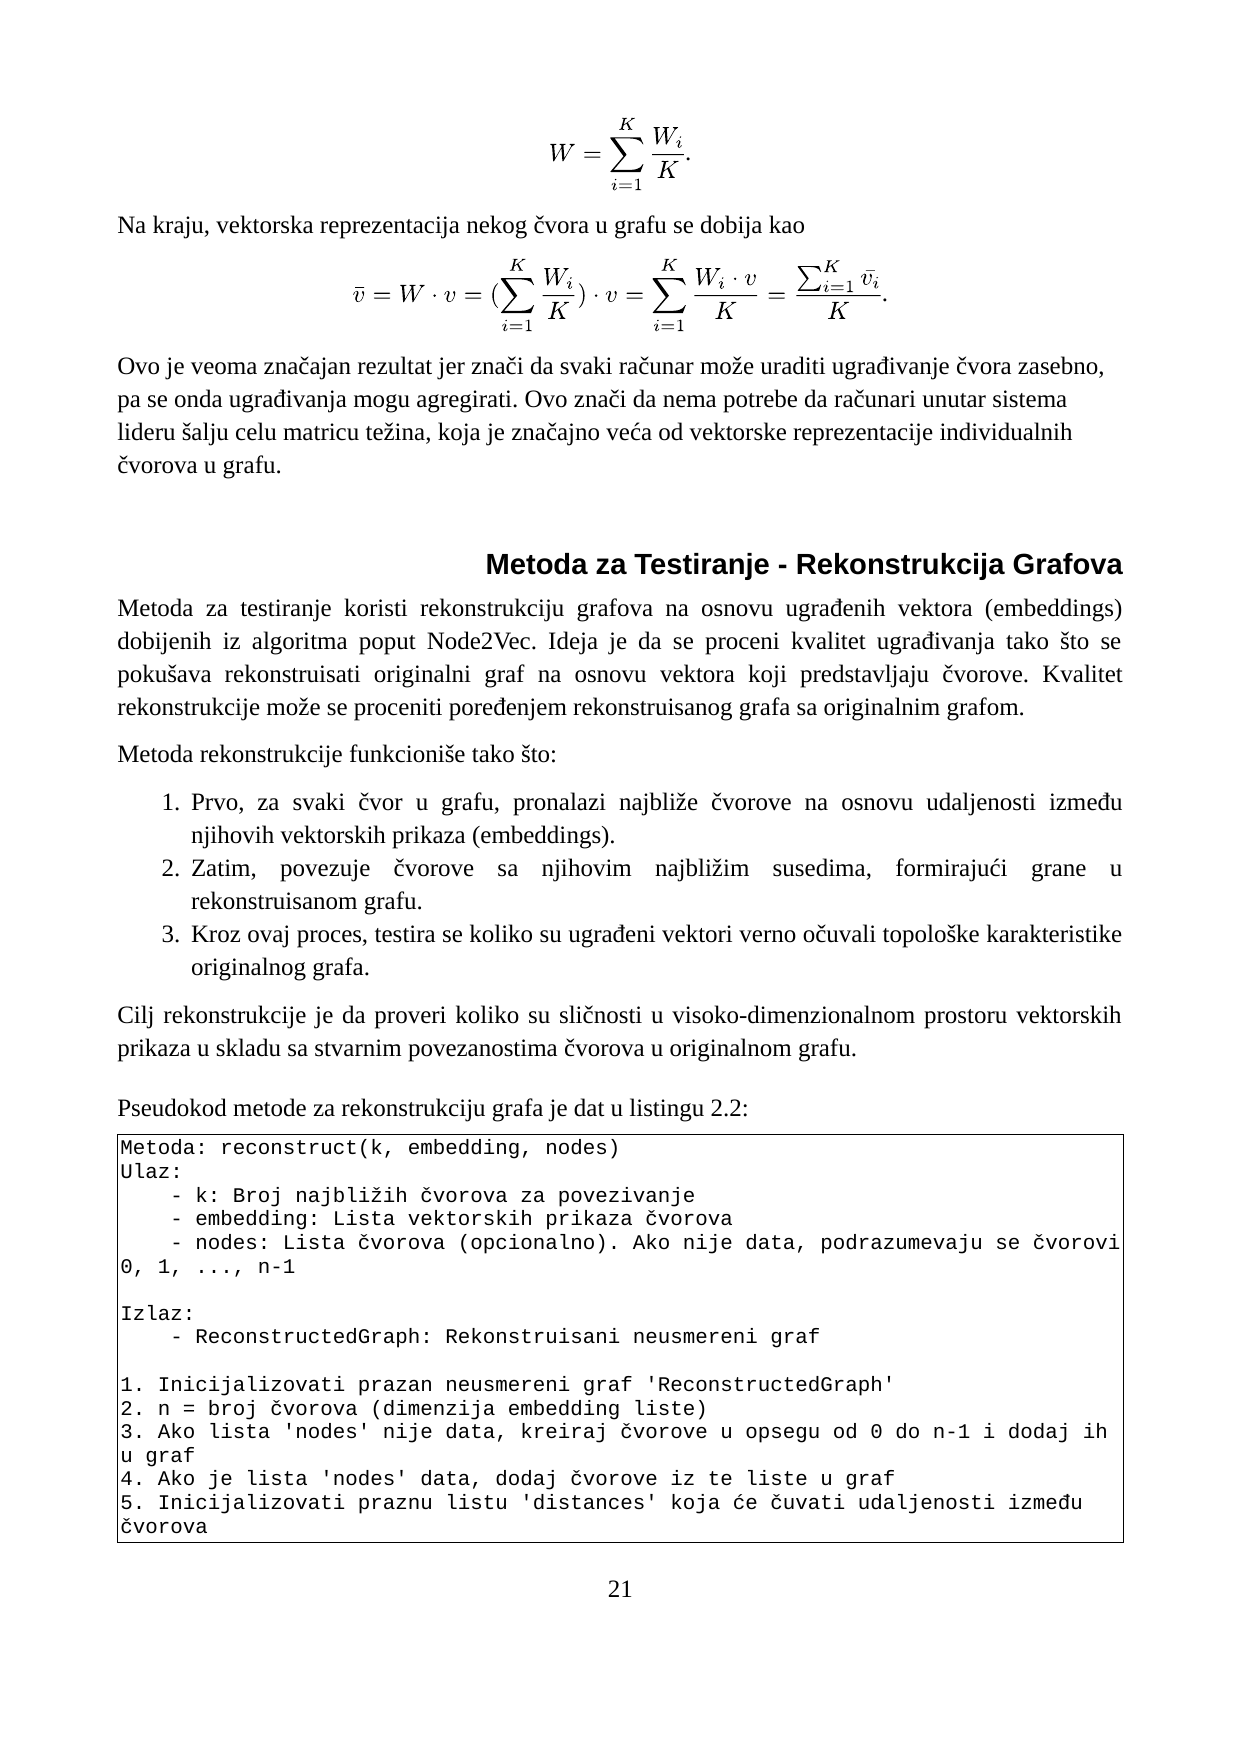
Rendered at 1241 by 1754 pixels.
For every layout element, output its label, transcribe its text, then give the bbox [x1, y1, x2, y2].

text Cilj rekonstrukcije je da proveri koliko su sličnosti u visoko-dimenzionalnom prostoru vektorskih prikaza u skladu sa stvarnim povezanostima čvorova u originalnom grafu. [117, 1000, 1123, 1062]
list Zatim, povezuje čvorove sa njihovim najbližim susedima, formirajući grane u rekonstruisanom grafu. [161, 853, 1123, 915]
text 4. Ako je lista 'nodes' data, dodaj čvorove iz te liste u graf [118, 1465, 1123, 1489]
subtitle Metoda za Testiranje - Rekonstrukcija Grafova [117, 547, 1123, 581]
text 5. Inicijalizovati praznu listu 'distances' koja će čuvati udaljenosti između čvorova [118, 1489, 1123, 1542]
subtitle Pseudokod metode za rekonstrukciju grafa je dat u listingu 2.2: [117, 1093, 1123, 1122]
text Metoda rekonstrukcije funkcioniše tako što: [117, 739, 1123, 768]
text Metoda za testiranje koristi rekonstrukciju grafova na osnovu ugrađenih vektora (embeddings) dobijenih iz algoritma poput Node2Vec. Ideja je da se proceni kvalitet ugrađivanja tako što se pokušava rekonstruisati originalni graf na osnovu vektora koji predstavljaju čvorove. Kvalitet rekonstrukcije može se proceniti poređenjem rekonstruisanog grafa sa originalnim grafom. [117, 593, 1123, 721]
text - embedding: Lista vektorskih prikaza čvorova [118, 1205, 1123, 1229]
list Kroz ovaj proces, testira se koliko su ugrađeni vektori verno očuvali topološke karakteristike originalnog grafa. [161, 919, 1123, 981]
text - nodes: Lista čvorova (opcionalno). Ako nije data, podrazumevaju se čvorovi 0, 1, ..., n-1 [118, 1229, 1123, 1279]
text [117, 117, 622, 191]
text - k: Broj najbližih čvorova za povezivanje [118, 1182, 1123, 1205]
text [117, 258, 512, 332]
text Ulaz: [118, 1158, 1123, 1182]
text Metoda: reconstruct(k, embedding, nodes) [118, 1135, 1123, 1158]
text Na kraju, vektorska reprezentacija nekog čvora u grafu se dobija kao [117, 210, 1123, 239]
text . [678, 258, 1123, 332]
text Izlaz: [118, 1300, 1123, 1323]
list Prvo, za svaki čvor u grafu, pronalazi najbliže čvorove na osnovu udaljenosti između njihovih vektorskih prikaza (embeddings). [161, 787, 1123, 849]
text . [635, 117, 1123, 191]
text 1. Inicijalizovati prazan neusmereni graf 'ReconstructedGraph' [118, 1371, 1123, 1394]
text 2. n = broj čvorova (dimenzija embedding liste) [118, 1394, 1123, 1418]
text Ovo je veoma značajan rezultat jer znači da svaki računar može uraditi ugrađivanje čvora zasebno, pa se onda ugrađivanja mogu agregirati. Ovo znači da nema potrebe da računari unutar sistema lideru šalju celu matricu težina, koja je značajno veća od vektorske reprezentacije individualnih čvorova u grafu. [117, 351, 1123, 479]
text 3. Ako lista 'nodes' nije data, kreiraj čvorove u opsegu od 0 do n-1 i dodaj ih u graf [118, 1418, 1123, 1465]
text - ReconstructedGraph: Rekonstruisani neusmereni graf [118, 1323, 1123, 1350]
